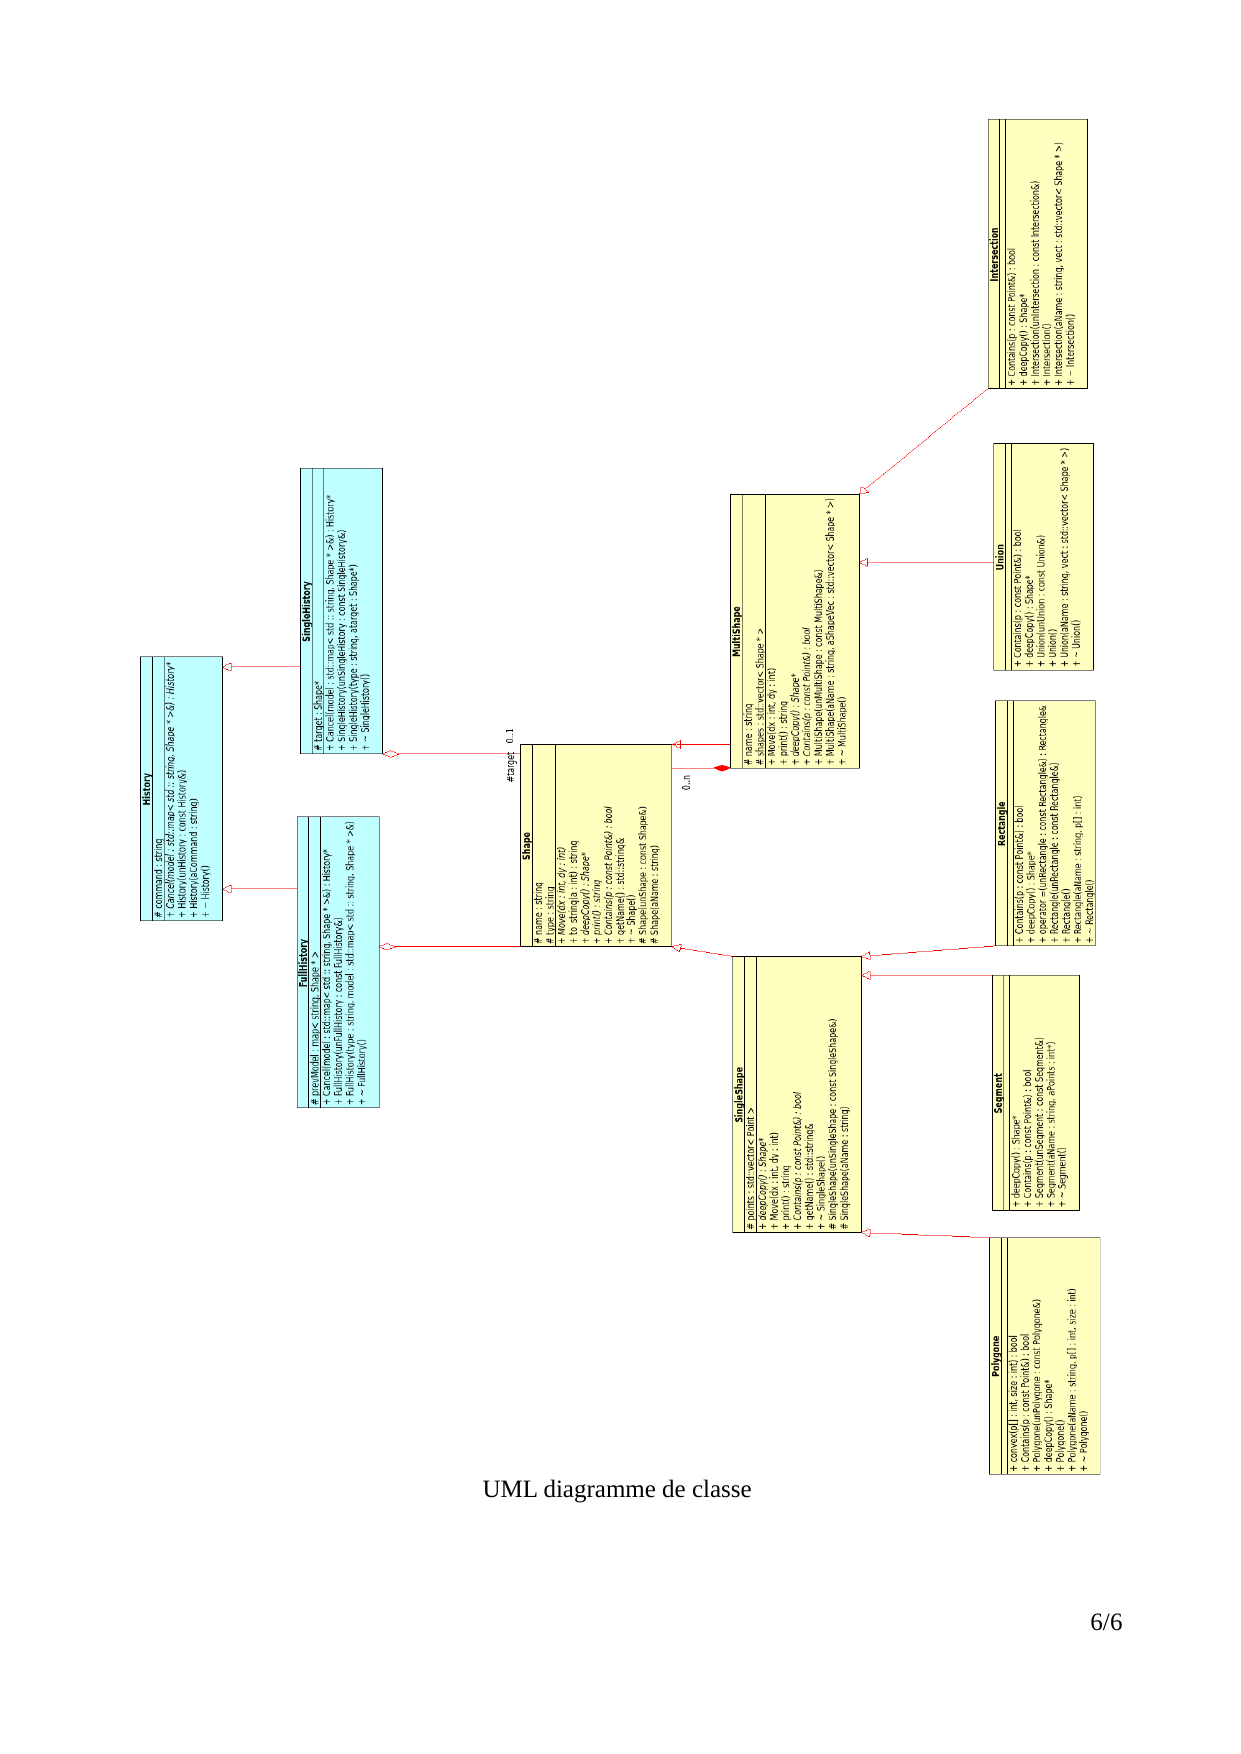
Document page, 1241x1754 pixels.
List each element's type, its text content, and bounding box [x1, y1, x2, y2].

picture [139, 118, 1101, 1475]
text UML diagramme de classe [118, 1475, 1122, 1503]
